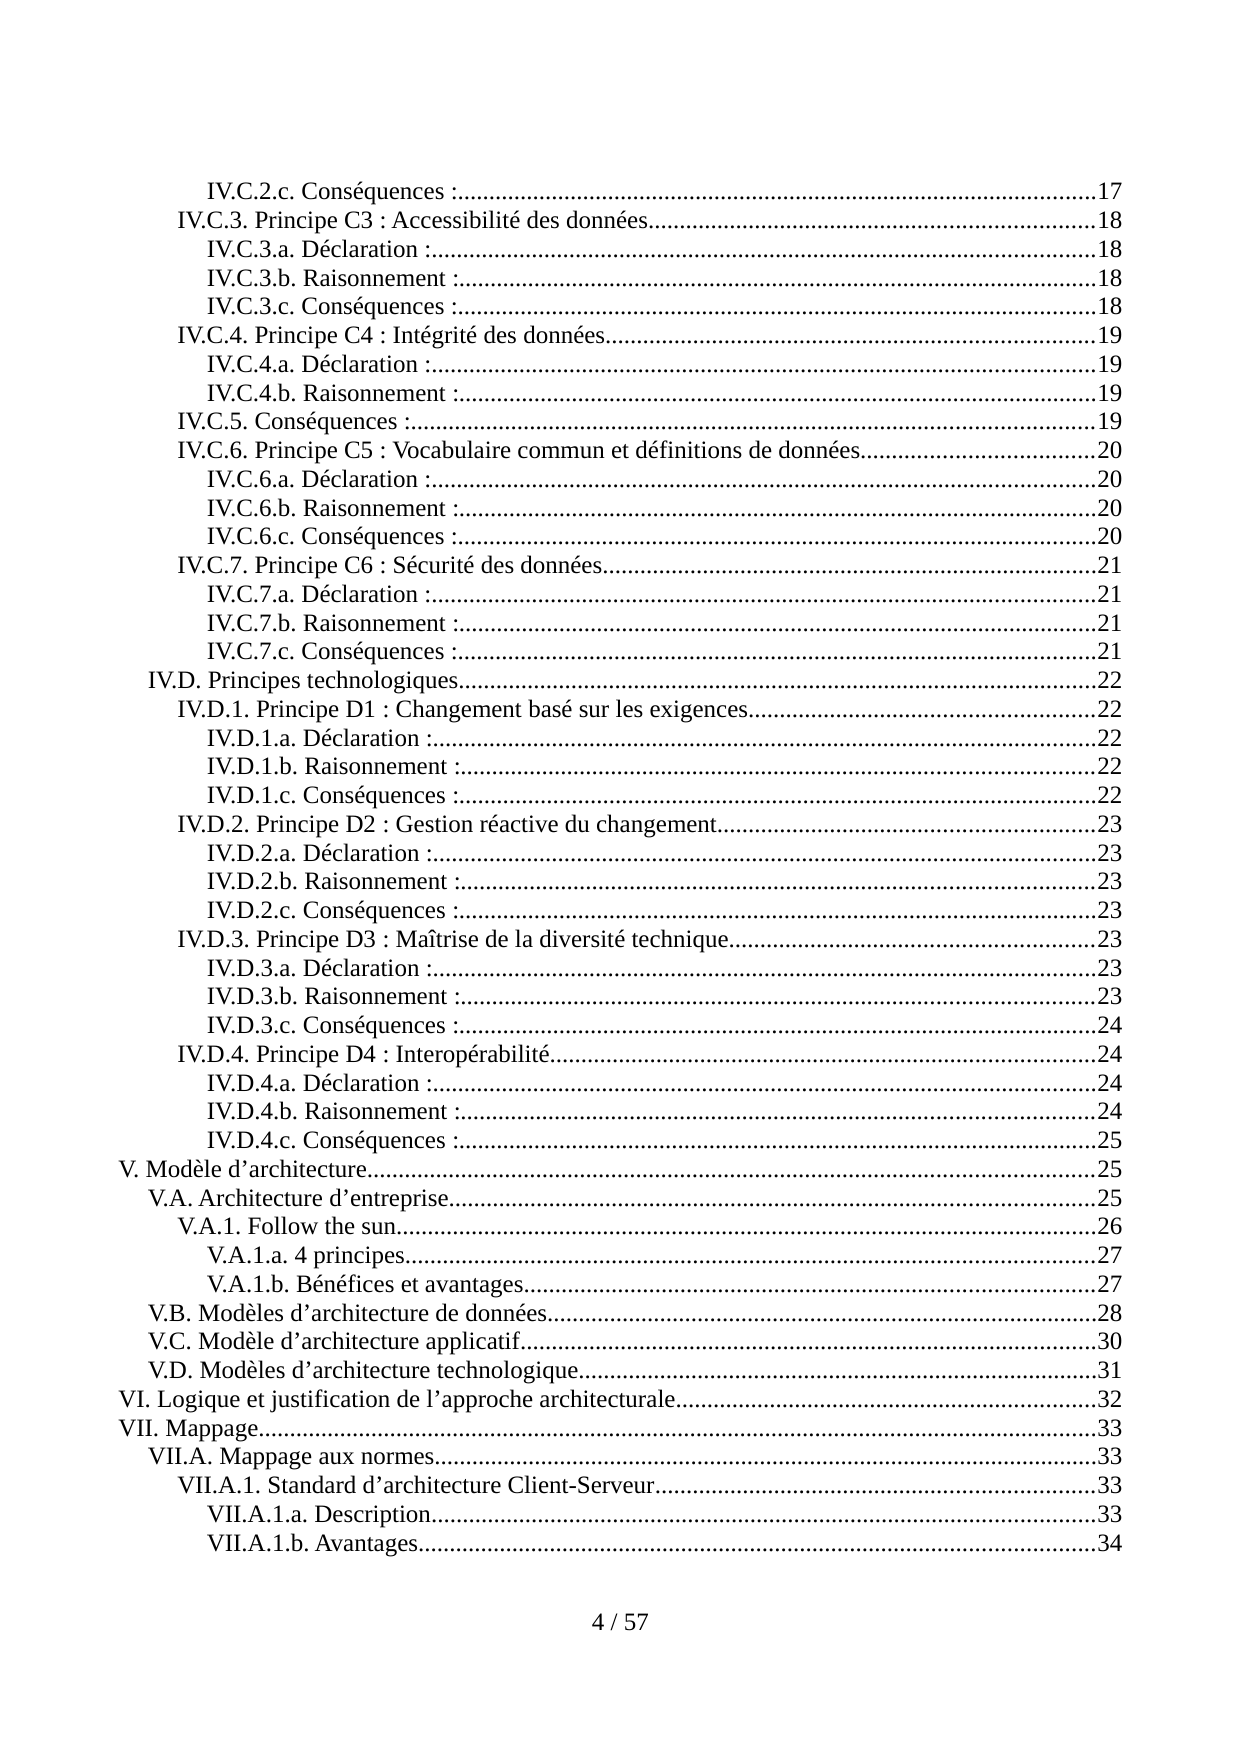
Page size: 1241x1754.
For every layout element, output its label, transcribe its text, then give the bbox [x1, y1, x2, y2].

text IV.D. Principes technologiques 22 [148, 665, 1122, 694]
text V.D. Modèles d’architecture technologique 31 [148, 1355, 1122, 1384]
text IV.C.6.a. Déclaration : 20 [207, 464, 1122, 493]
text IV.C.7. Principe C6 : Sécurité des données 21 [177, 550, 1122, 579]
text V.A.1.a. 4 principes 27 [207, 1240, 1122, 1269]
text IV.C.6. Principe C5 : Vocabulaire commun et définitions de données 20 [177, 435, 1122, 464]
text V.A.1. Follow the sun 26 [177, 1211, 1122, 1240]
text IV.C.7.a. Déclaration : 21 [207, 579, 1122, 608]
text IV.D.3.c. Conséquences : 24 [207, 1010, 1122, 1039]
text V.C. Modèle d’architecture applicatif 30 [148, 1326, 1122, 1355]
text VII.A. Mappage aux normes 33 [148, 1441, 1122, 1470]
text VII.A.1. Standard d’architecture Client-Serveur 33 [177, 1470, 1122, 1499]
text IV.D.4.a. Déclaration : 24 [207, 1068, 1122, 1096]
text IV.C.4.b. Raisonnement : 19 [207, 378, 1122, 406]
text IV.D.4.b. Raisonnement : 24 [207, 1096, 1122, 1125]
text IV.C.4.a. Déclaration : 19 [207, 349, 1122, 378]
text IV.D.3. Principe D3 : Maîtrise de la diversité technique 23 [177, 924, 1122, 953]
text IV.D.1. Principe D1 : Changement basé sur les exigences 22 [177, 694, 1122, 723]
text IV.D.2.c. Conséquences : 23 [207, 895, 1122, 924]
text IV.C.3.c. Conséquences : 18 [207, 291, 1122, 320]
text IV.D.1.b. Raisonnement : 22 [207, 751, 1122, 780]
text IV.C.7.b. Raisonnement : 21 [207, 608, 1122, 636]
text IV.C.7.c. Conséquences : 21 [207, 636, 1122, 665]
text IV.D.3.b. Raisonnement : 23 [207, 981, 1122, 1010]
text IV.D.2. Principe D2 : Gestion réactive du changement 23 [177, 809, 1122, 838]
text IV.C.4. Principe C4 : Intégrité des données 19 [177, 320, 1122, 349]
text VII. Mappage 33 [118, 1413, 1122, 1441]
text IV.C.5. Conséquences : 19 [177, 406, 1122, 435]
text VI. Logique et justification de l’approche architecturale 32 [118, 1384, 1122, 1413]
text IV.D.4.c. Conséquences : 25 [207, 1125, 1122, 1154]
text IV.C.3.b. Raisonnement : 18 [207, 263, 1122, 291]
text IV.C.6.c. Conséquences : 20 [207, 521, 1122, 550]
text IV.C.2.c. Conséquences : 17 [207, 176, 1122, 205]
text V.B. Modèles d’architecture de données 28 [148, 1298, 1122, 1326]
text IV.D.2.a. Déclaration : 23 [207, 838, 1122, 866]
text IV.D.4. Principe D4 : Interopérabilité 24 [177, 1039, 1122, 1068]
text V. Modèle d’architecture 25 [118, 1154, 1122, 1183]
text IV.C.3. Principe C3 : Accessibilité des données 18 [177, 205, 1122, 234]
text VII.A.1.b. Avantages 34 [207, 1528, 1122, 1556]
text IV.D.3.a. Déclaration : 23 [207, 953, 1122, 981]
text IV.C.6.b. Raisonnement : 20 [207, 493, 1122, 521]
text IV.C.3.a. Déclaration : 18 [207, 234, 1122, 263]
text IV.D.2.b. Raisonnement : 23 [207, 866, 1122, 895]
text IV.D.1.a. Déclaration : 22 [207, 723, 1122, 751]
text V.A.1.b. Bénéfices et avantages 27 [207, 1269, 1122, 1298]
text IV.D.1.c. Conséquences : 22 [207, 780, 1122, 809]
text VII.A.1.a. Description 33 [207, 1499, 1122, 1528]
text V.A. Architecture d’entreprise 25 [148, 1183, 1122, 1211]
